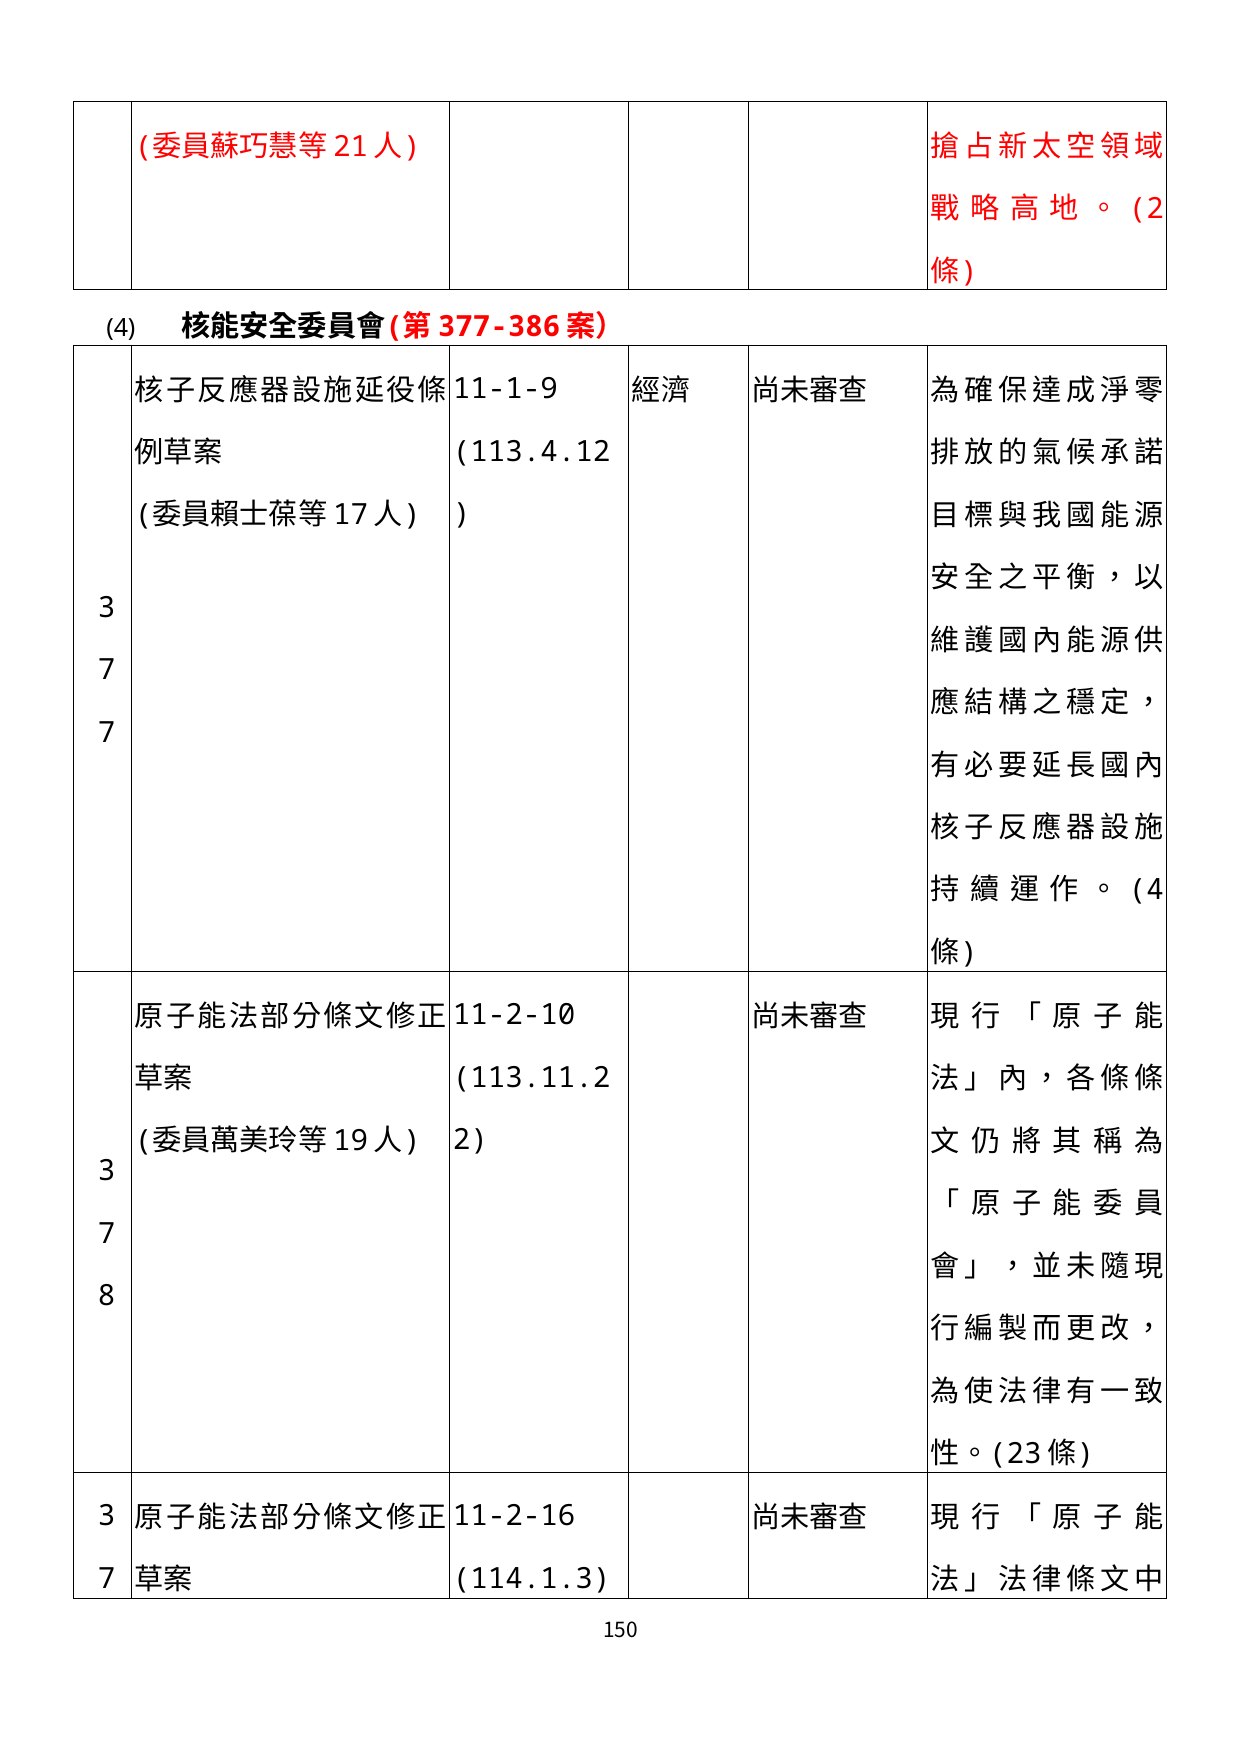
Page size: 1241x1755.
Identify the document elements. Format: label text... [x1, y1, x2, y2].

table_cell [450, 102, 628, 289]
list 核能安全委員會(第377-386案） [106, 303, 1166, 344]
table_cell 尚未審查 [749, 1473, 927, 1598]
table_cell 11-2-10 (113.11.22) [450, 972, 628, 1472]
table_header 11-1-9 (113.4.12) [450, 346, 628, 971]
table_cell 尚未審查 [749, 972, 927, 1472]
table_cell [74, 102, 131, 289]
table_cell [629, 102, 748, 289]
table_header 核子反應器設施延役條例草案 (委員賴士葆等17人) [132, 346, 449, 971]
table_cell 原子能法部分條文修正草案 (委員萬美玲等19人) [132, 972, 449, 1472]
table_header [74, 346, 131, 971]
table_cell [74, 1473, 131, 1598]
table_cell 11-2-16 (114.1.3) [450, 1473, 628, 1598]
table_cell 搶占新太空領域戰略高地。(2條) [928, 102, 1166, 289]
table_header 尚未審查 [749, 346, 927, 971]
table_cell [629, 972, 748, 1472]
table_cell [749, 102, 927, 289]
table_cell 現行「原子能法」法律條文中 [928, 1473, 1166, 1598]
table_header 為確保達成淨零排放的氣候承諾目標與我國能源安全之平衡，以維護國內能源供應結構之穩定，有必要延長國內核子反應器設施持續運作。(4條) [928, 346, 1166, 971]
table_cell [74, 972, 131, 1472]
table_cell [629, 1473, 748, 1598]
table_cell (委員蘇巧慧等21人) [132, 102, 449, 289]
table_header 經濟 [629, 346, 748, 971]
table_cell 現行「原子能法」內，各條條文仍將其稱為「原子能委員會」，並未隨現行編製而更改，為使法律有一致性。(23條) [928, 972, 1166, 1472]
table_cell 原子能法部分條文修正草案 [132, 1473, 449, 1598]
